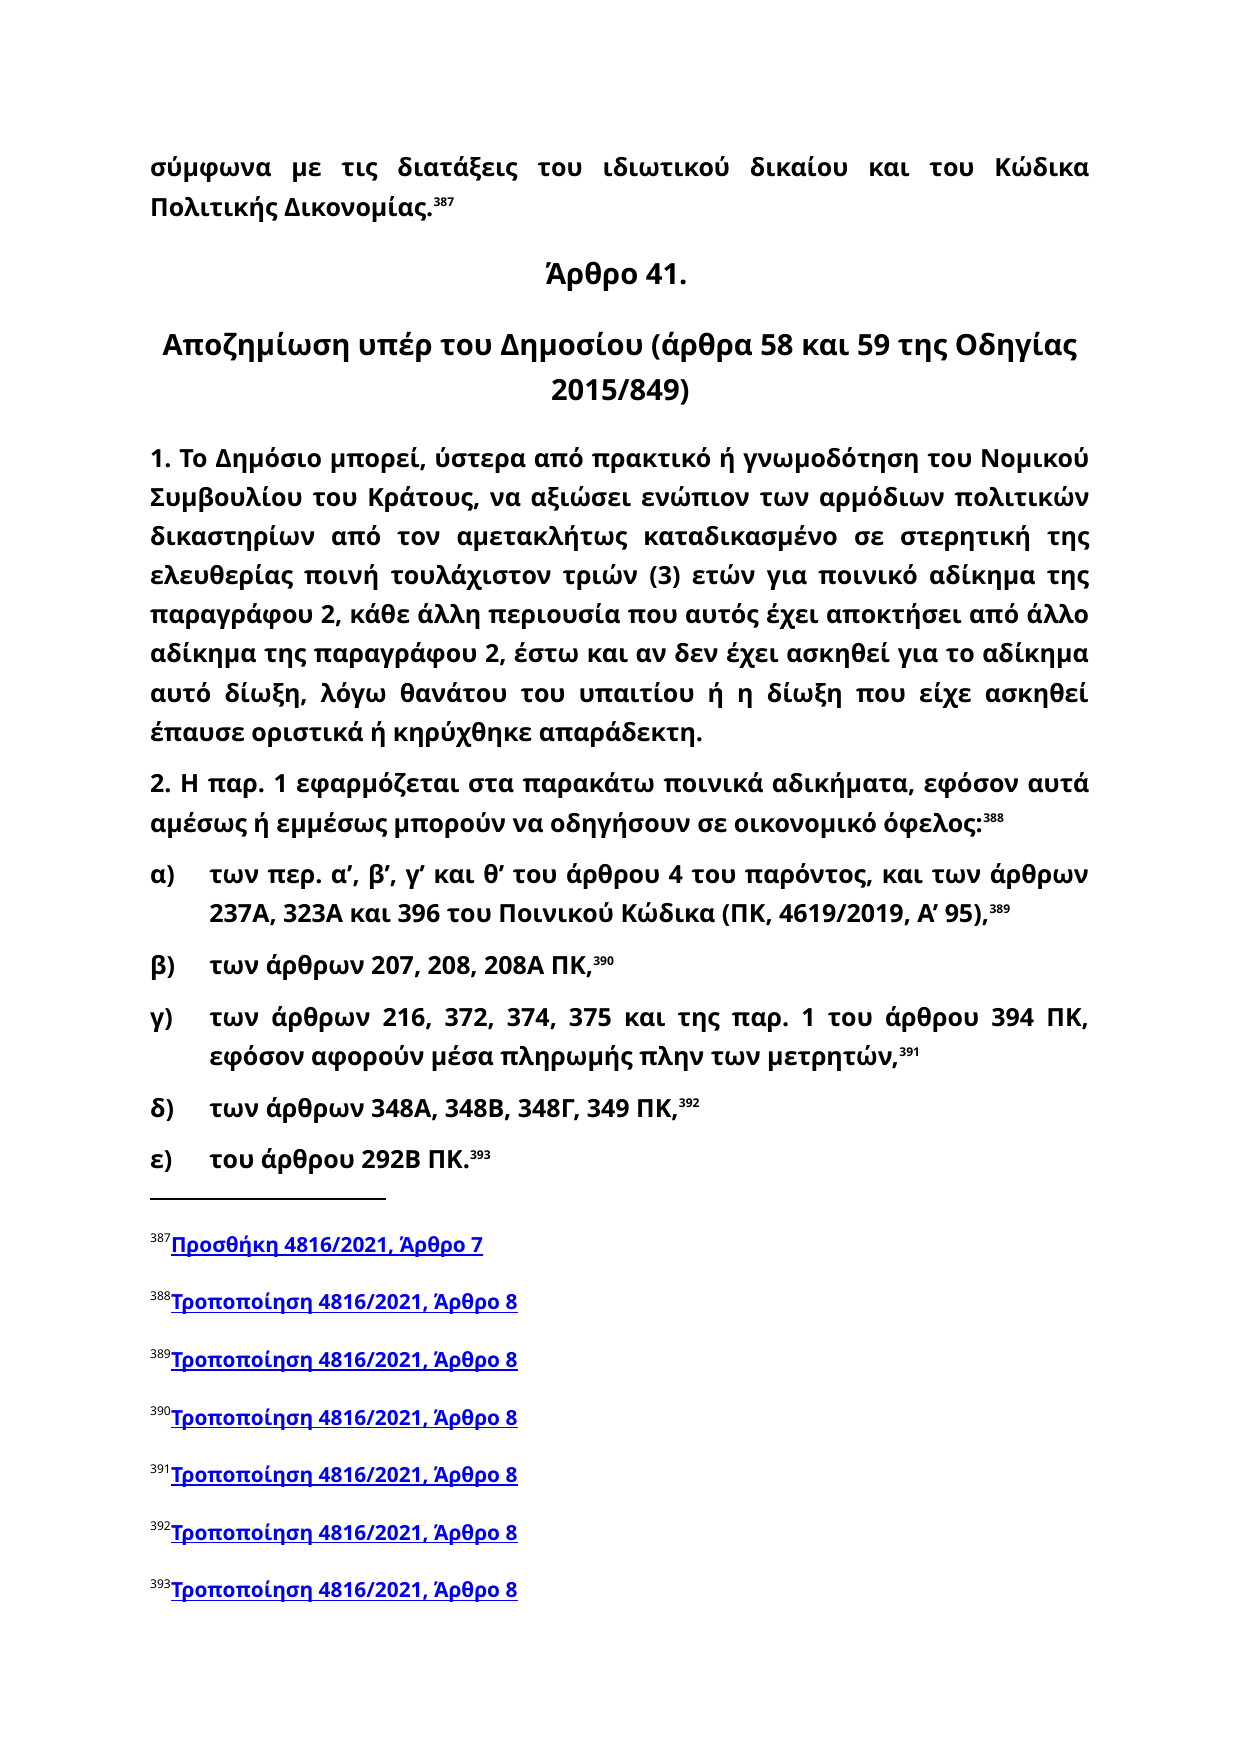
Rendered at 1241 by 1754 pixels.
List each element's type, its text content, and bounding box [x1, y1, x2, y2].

text Προσθήκη 4816/2021, Άρθρο 7 [150, 1230, 1090, 1258]
subtitle Άρθρο 41. [150, 253, 1090, 293]
text σύμφωνα με τις διατάξεις του ιδιωτικού δικαίου και του Κώδικα Πολιτικής Δικονομίας. [150, 150, 1090, 223]
text Τροποποίηση 4816/2021, Άρθρο 8 [150, 1403, 1090, 1431]
text Τροποποίηση 4816/2021, Άρθρο 8 [150, 1345, 1090, 1373]
list α) των περ. α’, β’, γ’ και θ’ του άρθρου 4 του παρόντος, και των άρθρων 237Α, 323Α και 396 του Ποινικού Κώδικα (ΠΚ, 4619/2019, Α’ 95), [150, 857, 1090, 930]
text 1. Το Δημόσιο μπορεί, ύστερα από πρακτικό ή γνωμοδότηση του Νομικού Συμβουλίου του Κράτους, να αξιώσει ενώπιον των αρμόδιων πολιτικών δικαστηρίων από τον αμετακλήτως καταδικασμένο σε στερητική της ελευθερίας ποινή τουλάχιστον τριών (3) ετών για ποινικό αδίκημα της παραγράφου 2, κάθε άλλη περιουσία που αυτός έχει αποκτήσει από άλλο αδίκημα της παραγράφου 2, έστω και αν δεν έχει ασκηθεί για το αδίκημα αυτό δίωξη, λόγω θανάτου του υπαιτίου ή η δίωξη που είχε ασκηθεί έπαυσε οριστικά ή κηρύχθηκε απαράδεκτη. [150, 440, 1090, 748]
text Τροποποίηση 4816/2021, Άρθρο 8 [150, 1518, 1090, 1546]
text Τροποποίηση 4816/2021, Άρθρο 8 [150, 1460, 1090, 1489]
text Τροποποίηση 4816/2021, Άρθρο 8 [150, 1287, 1090, 1316]
list δ) των άρθρων 348Α, 348Β, 348Γ, 349 ΠΚ, [150, 1090, 1090, 1124]
subtitle Αποζημίωση υπέρ του Δημοσίου (άρθρα 58 και 59 της Οδηγίας 2015/849) [150, 324, 1090, 409]
list γ) των άρθρων 216, 372, 374, 375 και της παρ. 1 του άρθρου 394 ΠΚ, εφόσον αφορούν μέσα πληρωμής πλην των μετρητών, [150, 999, 1090, 1073]
text 2. Η παρ. 1 εφαρμόζεται στα παρακάτω ποινικά αδικήματα, εφόσον αυτά αμέσως ή εμμέσως μπορούν να οδηγήσουν σε οικονομικό όφελος: [150, 766, 1090, 839]
list ε) του άρθρου 292Β ΠΚ. [150, 1142, 1090, 1176]
text Τροποποίηση 4816/2021, Άρθρο 8 [150, 1576, 1090, 1604]
list β) των άρθρων 207, 208, 208Α ΠΚ, [150, 948, 1090, 982]
